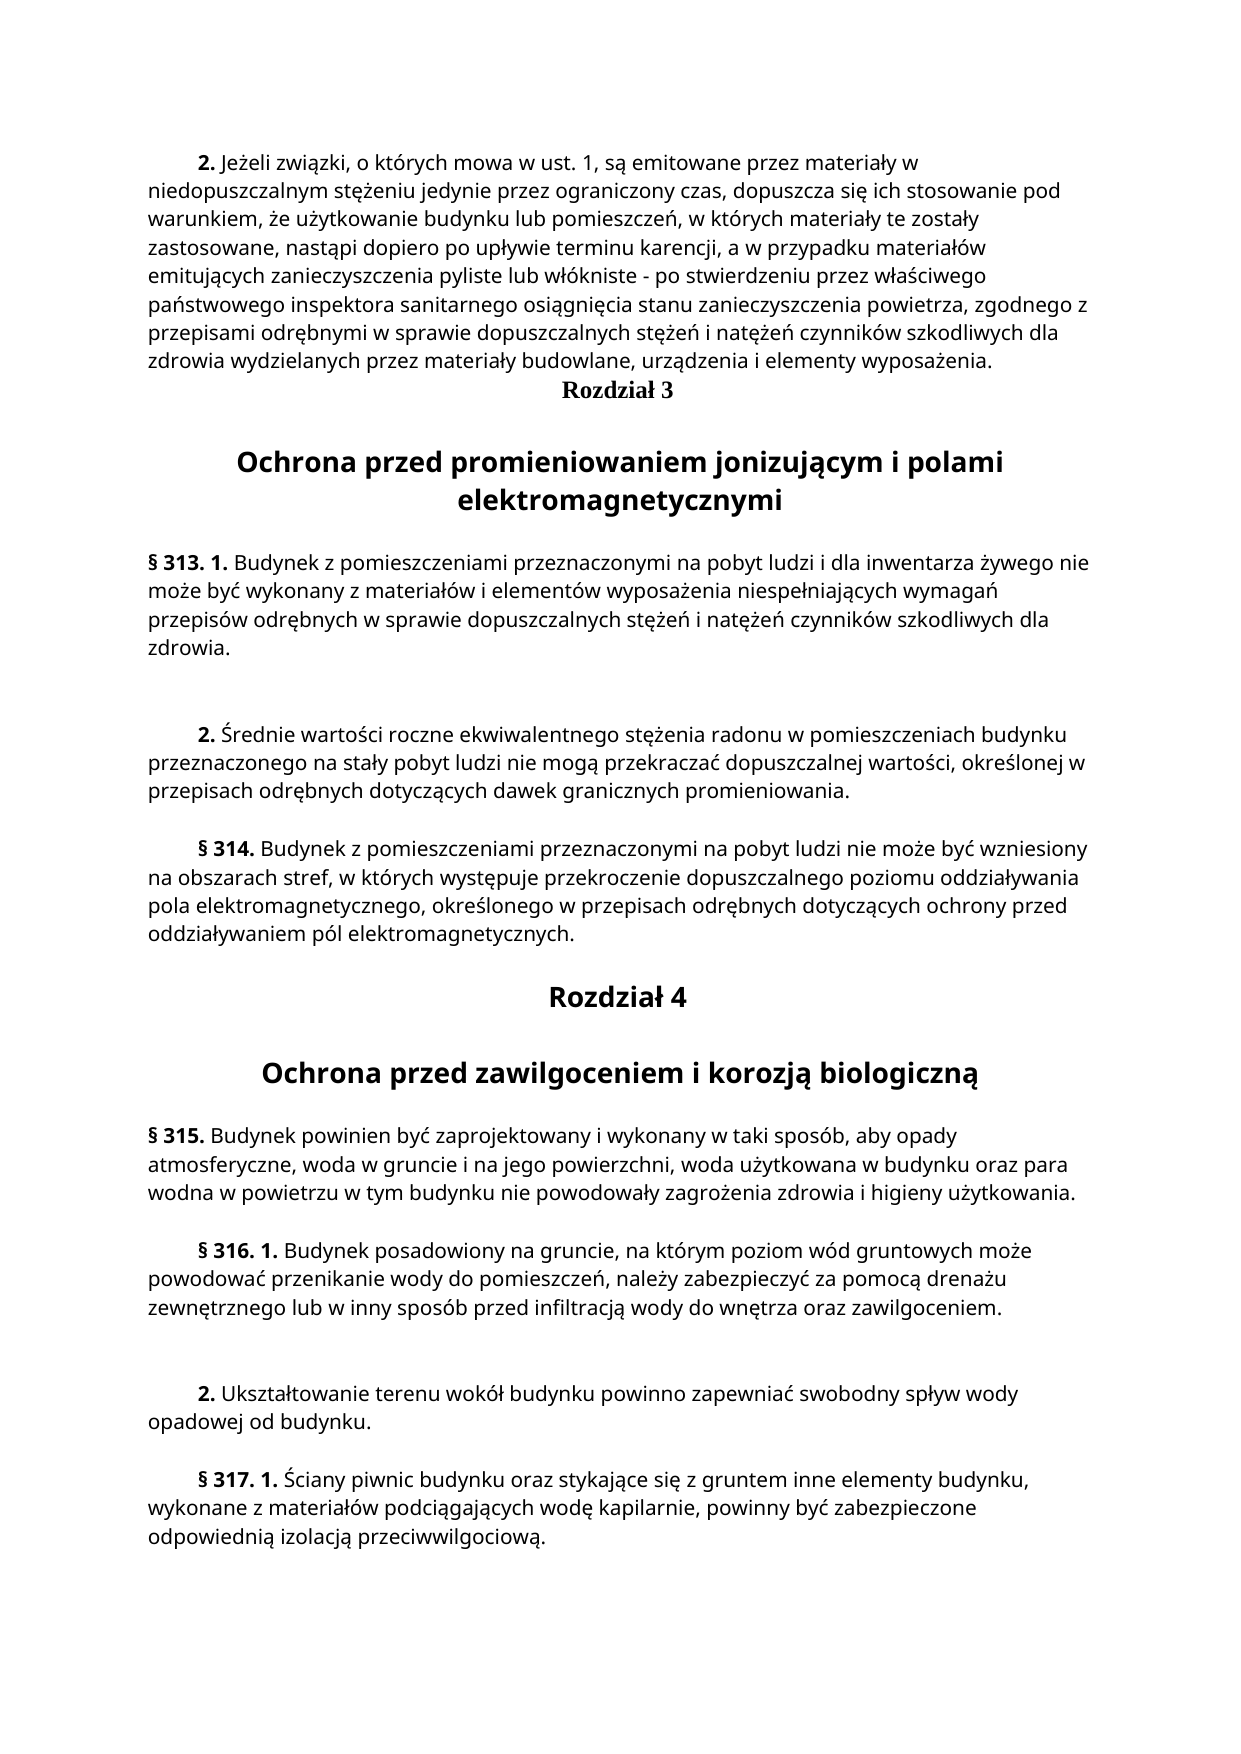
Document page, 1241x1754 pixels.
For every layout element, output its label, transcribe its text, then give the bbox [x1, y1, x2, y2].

text Rozdział 3 [148, 375, 1093, 404]
text Rozdział 4 [148, 977, 1093, 1015]
text § 317. 1. Ściany piwnic budynku oraz stykające się z gruntem inne elementy budynku, wykonane z materiałów podciągających wodę kapilarnie, powinny być zabezpieczone odpowiednią izolacją przeciwwilgociową. [148, 1465, 1093, 1579]
text Ochrona przed promieniowaniem jonizującym i polami elektromagnetycznymi [148, 404, 1093, 519]
text § 314. Budynek z pomieszczeniami przeznaczonymi na pobyt ludzi nie może być wzniesiony na obszarach stref, w których występuje przekroczenie dopuszczalnego poziomu oddziaływania pola elektromagnetycznego, określonego w przepisach odrębnych dotyczących ochrony przed oddziaływaniem pól elektromagnetycznych. [148, 834, 1093, 948]
text § 313. 1. Budynek z pomieszczeniami przeznaczonymi na pobyt ludzi i dla inwentarza żywego nie może być wykonany z materiałów i elementów wyposażenia niespełniających wymagań przepisów odrębnych w sprawie dopuszczalnych stężeń i natężeń czynników szkodliwych dla zdrowia. [148, 548, 1093, 691]
text Ochrona przed zawilgoceniem i korozją biologiczną [148, 1015, 1093, 1092]
text 2. Średnie wartości roczne ekwiwalentnego stężenia radonu w pomieszczeniach budynku przeznaczonego na stały pobyt ludzi nie mogą przekraczać dopuszczalnej wartości, określonej w przepisach odrębnych dotyczących dawek granicznych promieniowania. [148, 720, 1093, 805]
text § 316. 1. Budynek posadowiony na gruncie, na którym poziom wód gruntowych może powodować przenikanie wody do pomieszczeń, należy zabezpieczyć za pomocą drenażu zewnętrznego lub w inny sposób przed infiltracją wody do wnętrza oraz zawilgoceniem. [148, 1236, 1093, 1350]
text 2. Jeżeli związki, o których mowa w ust. 1, są emitowane przez materiały w niedopuszczalnym stężeniu jedynie przez ograniczony czas, dopuszcza się ich stosowanie pod warunkiem, że użytkowanie budynku lub pomieszczeń, w których materiały te zostały zastosowane, nastąpi dopiero po upływie terminu karencji, a w przypadku materiałów emitujących zanieczyszczenia pyliste lub włókniste - po stwierdzeniu przez właściwego państwowego inspektora sanitarnego osiągnięcia stanu zanieczyszczenia powietrza, zgodnego z przepisami odrębnymi w sprawie dopuszczalnych stężeń i natężeń czynników szkodliwych dla zdrowia wydzielanych przez materiały budowlane, urządzenia i elementy wyposażenia. [148, 148, 1093, 375]
text 2. Ukształtowanie terenu wokół budynku powinno zapewniać swobodny spływ wody opadowej od budynku. [148, 1379, 1093, 1436]
text § 315. Budynek powinien być zaprojektowany i wykonany w taki sposób, aby opady atmosferyczne, woda w gruncie i na jego powierzchni, woda użytkowana w budynku oraz para wodna w powietrzu w tym budynku nie powodowały zagrożenia zdrowia i higieny użytkowania. [148, 1121, 1093, 1207]
